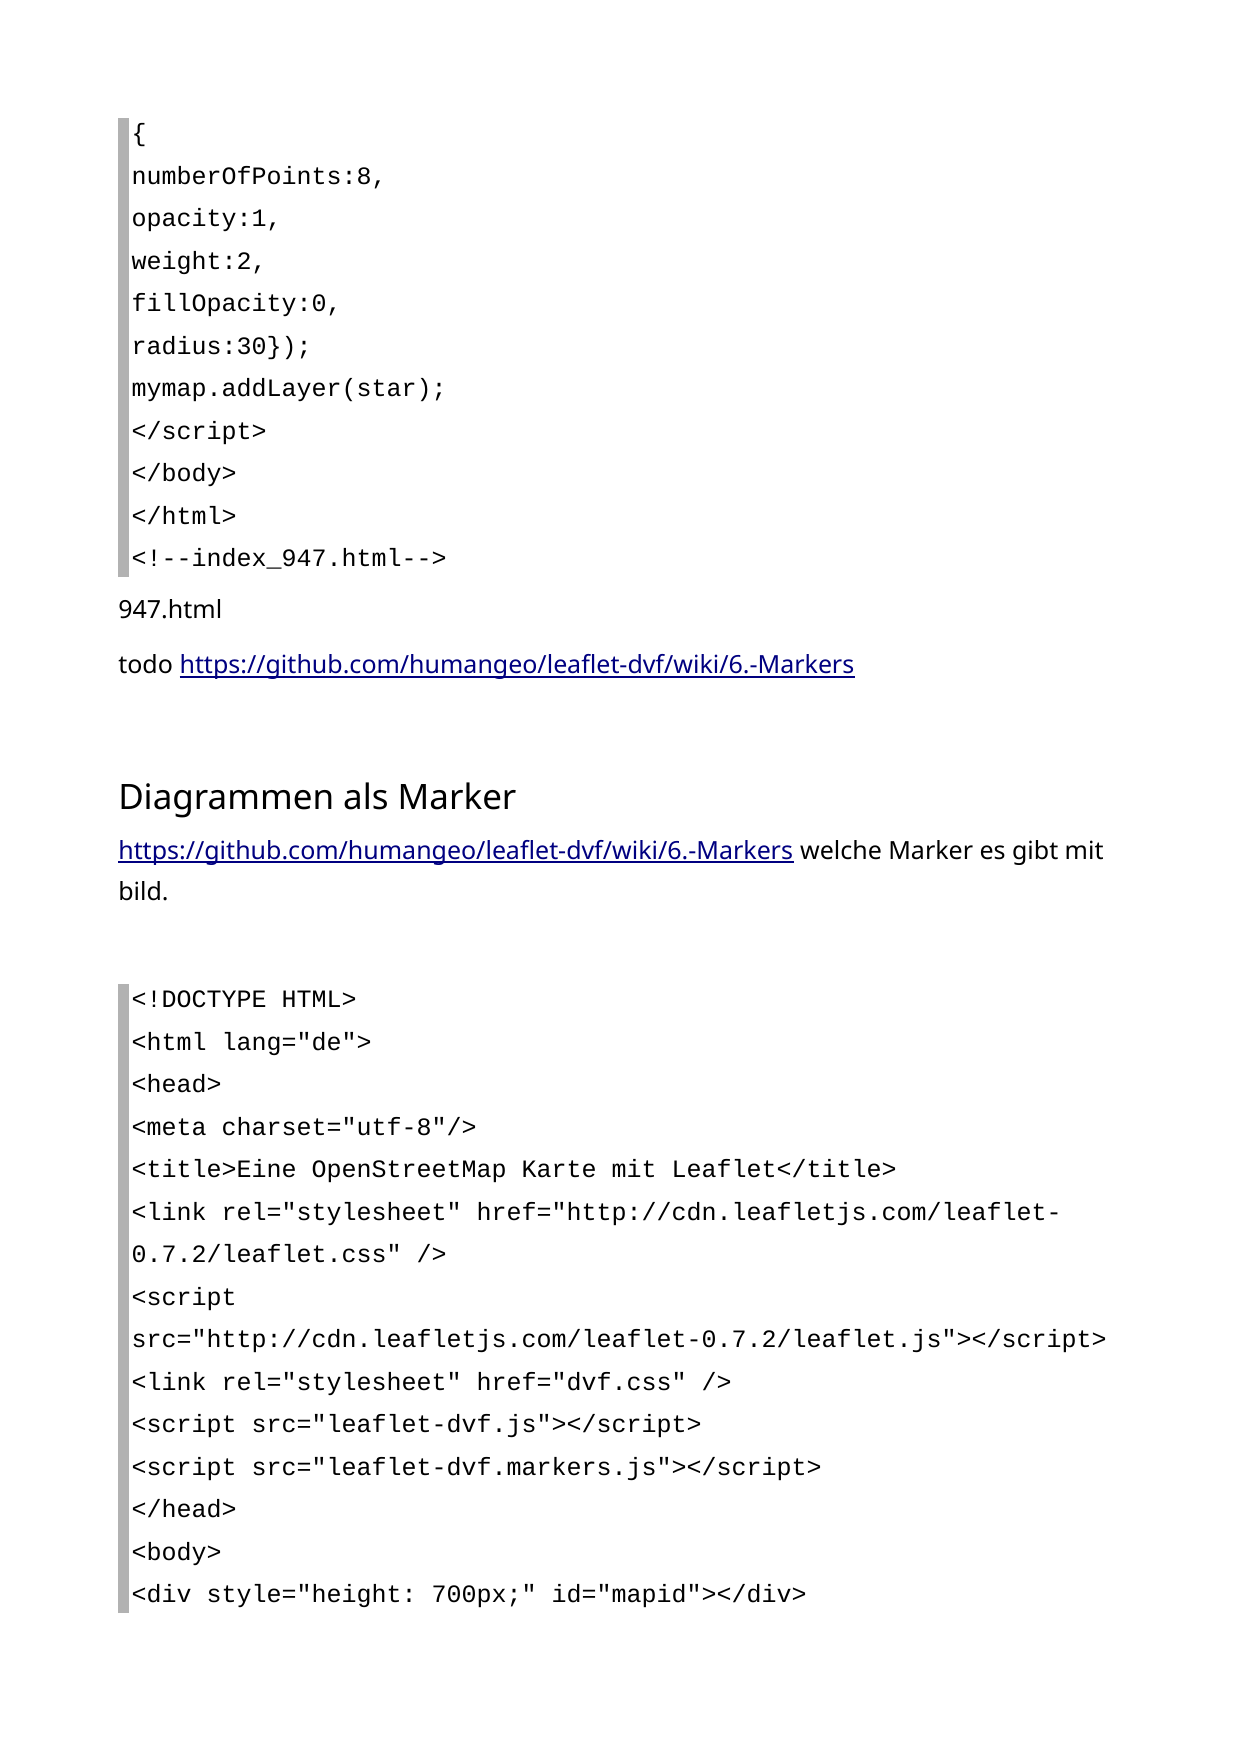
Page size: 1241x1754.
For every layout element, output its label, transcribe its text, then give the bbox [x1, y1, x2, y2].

text <head> [129, 1069, 1122, 1100]
text radius:30}); [129, 331, 1122, 362]
text <title>Eine OpenStreetMap Karte mit Leaflet</title> [129, 1154, 1122, 1185]
text https://github.com/humangeo/leaflet-dvf/wiki/6.-Markers welche Marker es gibt mit bild. [118, 832, 1122, 907]
text <!--index_947.html--> [129, 543, 1122, 577]
text <body> [129, 1537, 1122, 1568]
text 947.html [118, 591, 1122, 626]
text <script src="leaflet-dvf.markers.js"></script> [129, 1452, 1122, 1483]
text fillOpacity:0, [129, 288, 1122, 319]
text <link rel="stylesheet" href="dvf.css" /> [129, 1367, 1122, 1398]
text <meta charset="utf-8"/> [129, 1112, 1122, 1143]
text <!DOCTYPE HTML> [129, 984, 1122, 1015]
text </head> [129, 1494, 1122, 1525]
text <script src="http://cdn.leafletjs.com/leaflet-0.7.2/leaflet.js"></script> [129, 1282, 1122, 1355]
text </body> [129, 458, 1122, 489]
text </script> [129, 416, 1122, 447]
text <link rel="stylesheet" href="http://cdn.leafletjs.com/leaflet-0.7.2/leaflet.css" /> [129, 1197, 1122, 1270]
text <script src="leaflet-dvf.js"></script> [129, 1409, 1122, 1440]
text todo https://github.com/humangeo/leaflet-dvf/wiki/6.-Markers [118, 647, 1122, 681]
text opacity:1, [129, 203, 1122, 234]
text mymap.addLayer(star); [129, 373, 1122, 404]
text <div style="height: 700px;" id="mapid"></div> [129, 1579, 1122, 1613]
text numberOfPoints:8, [129, 161, 1122, 192]
text </html> [129, 501, 1122, 532]
text <html lang="de"> [129, 1027, 1122, 1058]
text weight:2, [129, 246, 1122, 277]
subtitle Diagrammen als Marker [118, 772, 1122, 820]
text { [129, 118, 1122, 149]
